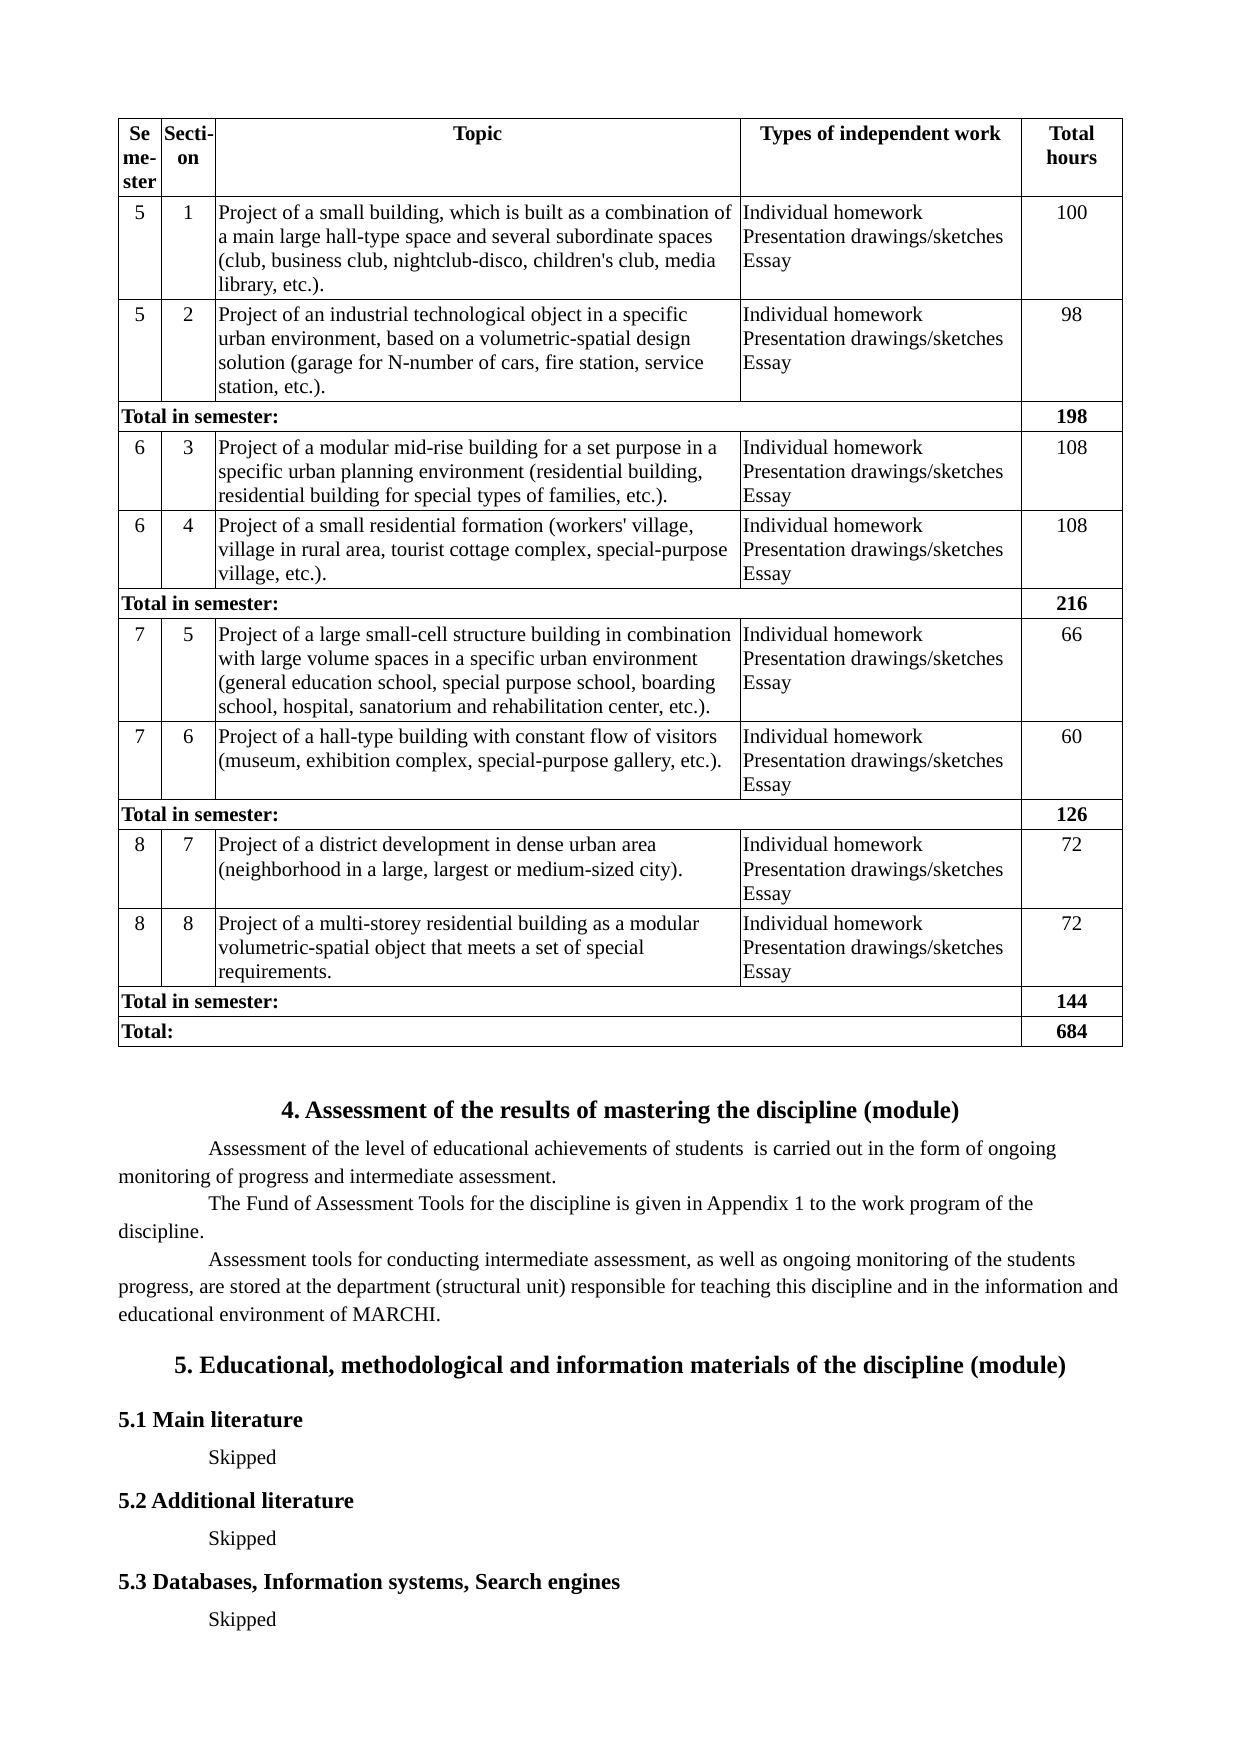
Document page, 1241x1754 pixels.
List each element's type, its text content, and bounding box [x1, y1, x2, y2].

table_cell Project of a modular mid-rise building for a set purpose in a specific urban planning environment (residential building, residential building for special types of families, etc.). [216, 432, 740, 510]
table_cell Project of a district development in dense urban area (neighborhood in a large, largest or medium-sized city). [216, 830, 740, 908]
table_cell 5 [162, 619, 215, 721]
table_cell 5 [119, 300, 161, 401]
text The Fund of Assessment Tools for the discipline is given in Appendix 1 to the work program of the discipline. [118, 1191, 1122, 1243]
table_cell Individual homework Presentation drawings/sketches Essay [741, 511, 1021, 588]
table_cell 144 [1022, 987, 1122, 1016]
table_cell 60 [1022, 722, 1122, 799]
table_cell Total in semester: [119, 987, 1021, 1016]
table_cell 126 [1022, 800, 1122, 829]
table_cell Individual homework Presentation drawings/sketches Essay [741, 722, 1021, 799]
table_cell 198 [1022, 402, 1122, 431]
text Assessment of the level of educational achievements of students is carried out in the form of ongoing monitoring of progress and intermediate assessment. [118, 1136, 1122, 1188]
table_header Types of independent work [741, 119, 1021, 196]
table_cell Individual homework Presentation drawings/sketches Essay [741, 830, 1021, 908]
table_cell 7 [119, 619, 161, 721]
table_cell 1 [162, 197, 215, 299]
table_cell 72 [1022, 909, 1122, 986]
table_cell Project of a large small-cell structure building in combination with large volume spaces in a specific urban environment (general education school, special purpose school, boarding school, hospital, sanatorium and rehabilitation center, etc.). [216, 619, 740, 721]
table_cell 7 [162, 830, 215, 908]
table_cell Project of a small residential formation (workers' village, village in rural area, tourist cottage complex, special-purpose village, etc.). [216, 511, 740, 588]
table_cell 2 [162, 300, 215, 401]
table_cell Individual homework Presentation drawings/sketches Essay [741, 432, 1021, 510]
table_cell Total: [119, 1017, 1021, 1046]
text Skipped [118, 1445, 1122, 1469]
table_cell 3 [162, 432, 215, 510]
table_header Total hours [1022, 119, 1122, 196]
subtitle 4. Assessment of the results of mastering the discipline (module) [118, 1095, 1122, 1124]
table_cell 6 [119, 511, 161, 588]
table_cell 8 [119, 830, 161, 908]
table_cell 66 [1022, 619, 1122, 721]
table_cell 6 [119, 432, 161, 510]
text Skipped [118, 1607, 1122, 1631]
table_cell 98 [1022, 300, 1122, 401]
table_cell 5 [119, 197, 161, 299]
table_cell 684 [1022, 1017, 1122, 1046]
table_cell 100 [1022, 197, 1122, 299]
subtitle 5. Educational, methodological and information materials of the discipline (module) [118, 1350, 1122, 1379]
table_cell Individual homework Presentation drawings/sketches Essay [741, 197, 1021, 299]
text Skipped [118, 1526, 1122, 1550]
table_cell Individual homework Presentation drawings/sketches Essay [741, 300, 1021, 401]
table_cell Individual homework Presentation drawings/sketches Essay [741, 619, 1021, 721]
table_cell 8 [162, 909, 215, 986]
table_cell 6 [162, 722, 215, 799]
subtitle 5.2 Additional literature [118, 1487, 1122, 1513]
table_cell Project of a multi-storey residential building as a modular volumetric-spatial object that meets a set of special requirements. [216, 909, 740, 986]
table_cell Individual homework Presentation drawings/sketches Essay [741, 909, 1021, 986]
table_cell 216 [1022, 589, 1122, 618]
table_cell Project of a small building, which is built as a combination of a main large hall-type space and several subordinate spaces (club, business club, nightclub-disco, children's club, media library, etc.). [216, 197, 740, 299]
table_cell Total in semester: [119, 800, 1021, 829]
table_cell 108 [1022, 511, 1122, 588]
table_cell Project of an industrial technological object in a specific urban environment, based on a volumetric-spatial design solution (garage for N-number of cars, fire station, service station, etc.). [216, 300, 740, 401]
table_cell 7 [119, 722, 161, 799]
table_cell Total in semester: [119, 589, 1021, 618]
table_cell 8 [119, 909, 161, 986]
subtitle 5.1 Main literature [118, 1406, 1122, 1432]
subtitle 5.3 Databases, Information systems, Search engines [118, 1568, 1122, 1594]
table_cell Total in semester: [119, 402, 1021, 431]
table_header Seme‑ster [119, 119, 161, 196]
text Assessment tools for conducting intermediate assessment, as well as ongoing monitoring of the students progress, are stored at the department (structural unit) responsible for teaching this discipline and in the information and educational environment of MARCHI. [118, 1247, 1122, 1326]
table_header Secti‑on [162, 119, 215, 196]
table_header Topic [216, 119, 740, 196]
table_cell 72 [1022, 830, 1122, 908]
table_cell 4 [162, 511, 215, 588]
table_cell 108 [1022, 432, 1122, 510]
table_cell Project of a hall-type building with constant flow of visitors (museum, exhibition complex, special-purpose gallery, etc.). [216, 722, 740, 799]
